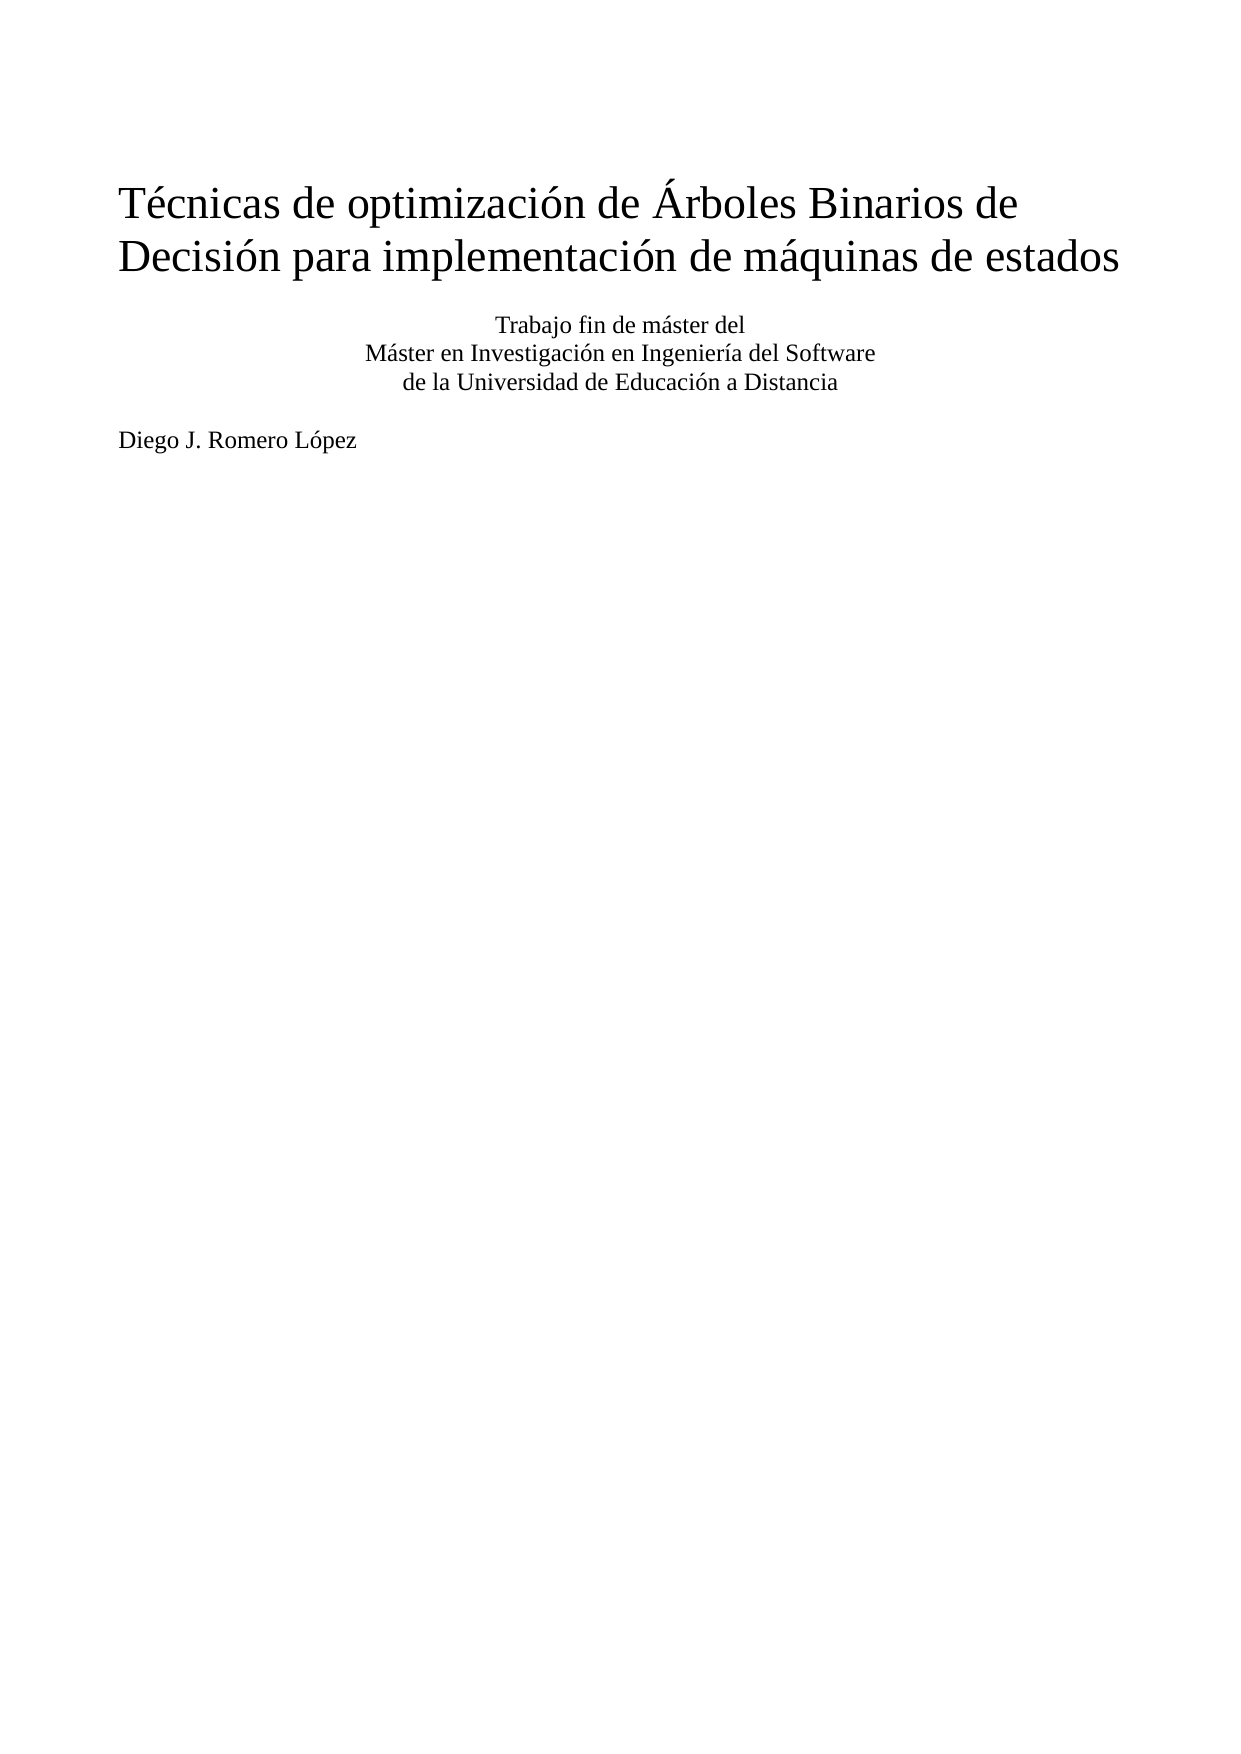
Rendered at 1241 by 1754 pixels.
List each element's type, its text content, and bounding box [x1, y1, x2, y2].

text de la Universidad de Educación a Distancia [118, 367, 1122, 396]
text Máster en Investigación en Ingeniería del Software [118, 338, 1122, 367]
text Trabajo fin de máster del [118, 310, 1122, 338]
text Diego J. Romero López [118, 425, 1122, 453]
text Técnicas de optimización de Árboles Binarios de Decisión para implementación de máquinas de estados [118, 176, 1122, 281]
